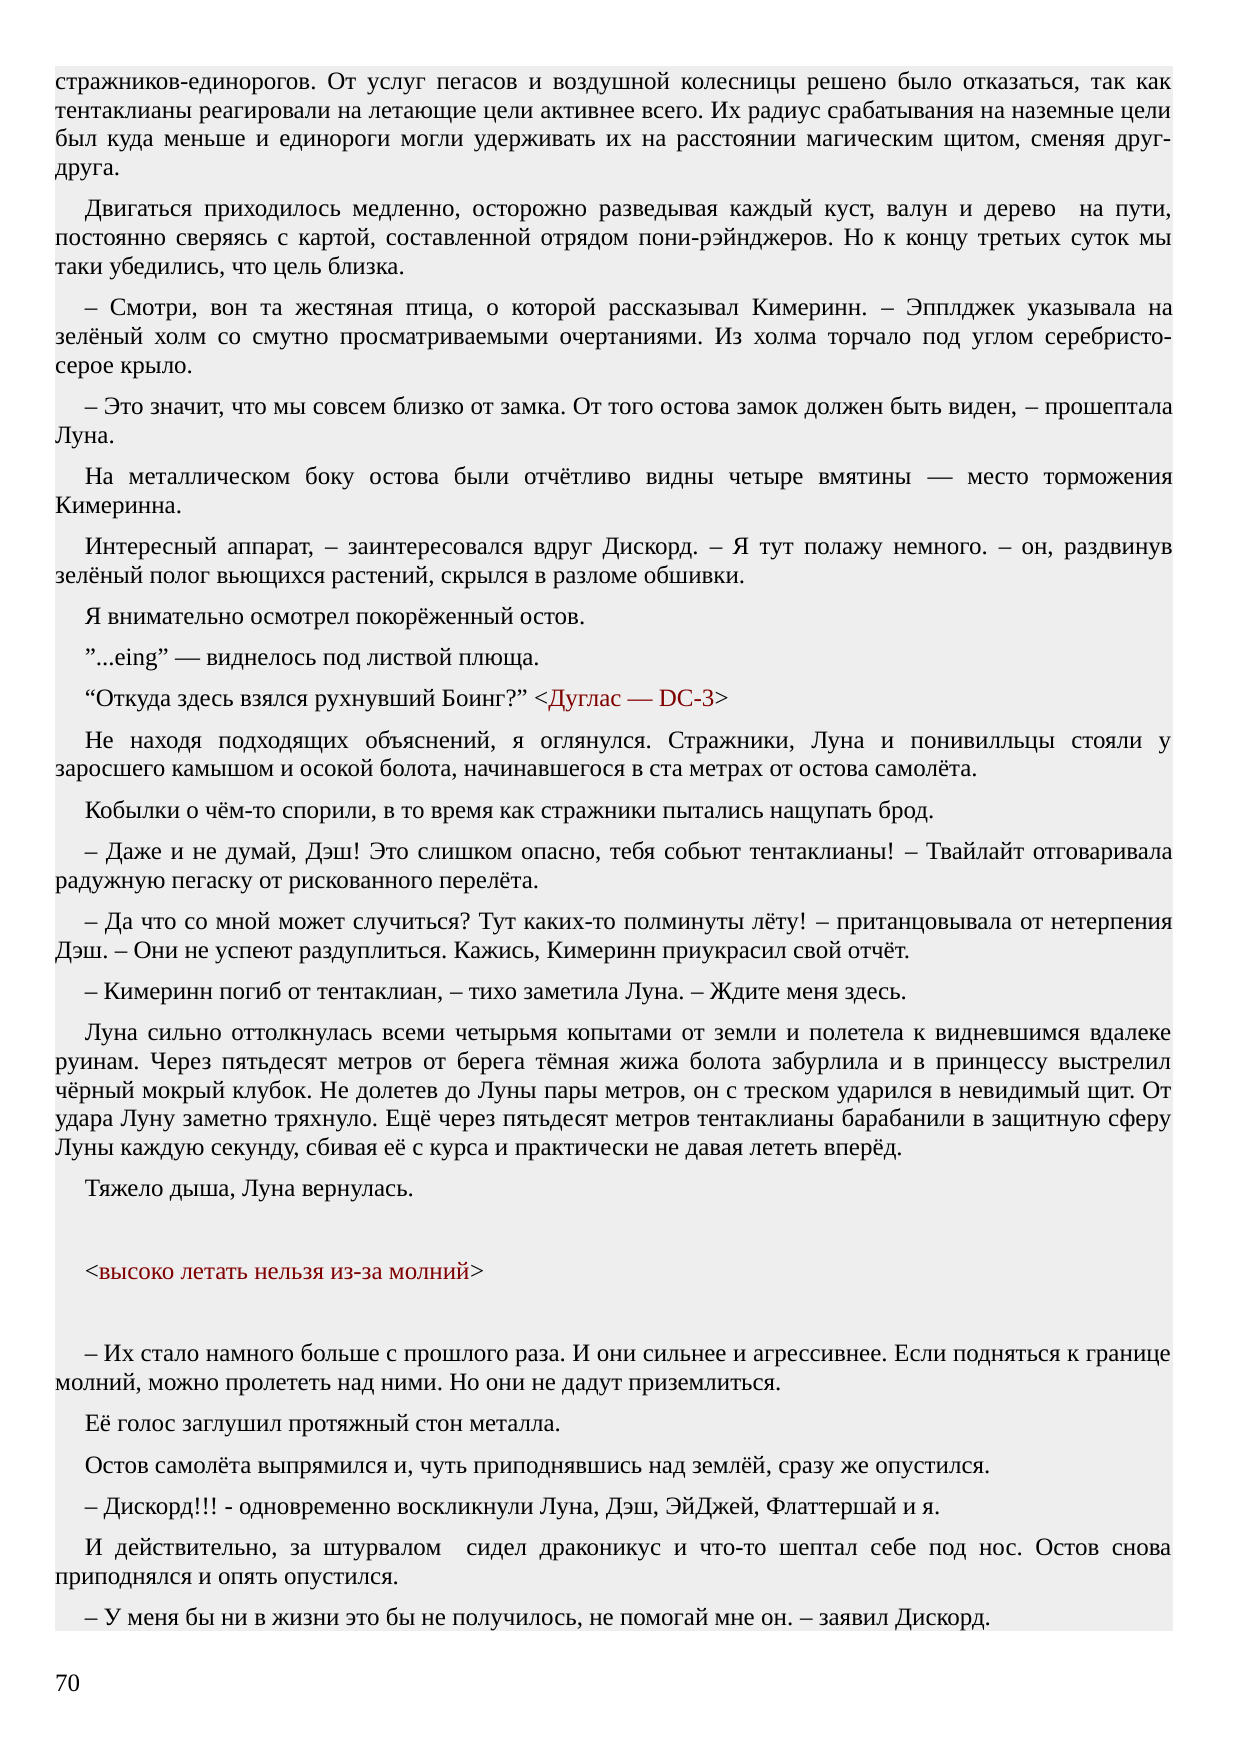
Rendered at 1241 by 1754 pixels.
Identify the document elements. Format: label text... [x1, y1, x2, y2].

text “Откуда здесь взялся рухнувший Боинг?” <Дуглас — DC-3> [55, 683, 1173, 712]
text Остов самолёта выпрямился и, чуть приподнявшись над землёй, сразу же опустился. [55, 1450, 1173, 1478]
text Двигаться приходилось медленно, осторожно разведывая каждый куст, валун и дерево на пути, постоянно сверяясь с картой, составленной отрядом пони-рэйнджеров. Но к концу третьих суток мы таки убедились, что цель близка. [55, 193, 1173, 280]
text Кобылки о чём-то спорили, в то время как стражники пытались нащупать брод. [55, 795, 1173, 823]
text – Дискорд!!! - одновременно воскликнули Луна, Дэш, ЭйДжей, Флаттершай и я. [55, 1491, 1173, 1520]
text – Да что со мной может случиться? Тут каких-то полминуты лёту! – пританцовывала от нетерпения Дэш. – Они не успеют раздуплиться. Кажись, Кимеринн приукрасил свой отчёт. [55, 906, 1173, 963]
text – Это значит, что мы совсем близко от замка. От того остова замок должен быть виден, – прошептала Луна. [55, 391, 1173, 448]
text стражников-единорогов. От услуг пегасов и воздушной колесницы решено было отказаться, так как тентаклианы реагировали на летающие цели активнее всего. Их радиус срабатывания на наземные цели был куда меньше и единороги могли удерживать их на расстоянии магическим щитом, сменяя друг-друга. [55, 66, 1173, 181]
text И действительно, за штурвалом сидел драконикус и что-то шептал себе под нос. Остов снова приподнялся и опять опустился. [55, 1532, 1173, 1590]
text – Их стало намного больше с прошлого раза. И они сильнее и агрессивнее. Если подняться к границе молний, можно пролететь над ними. Но они не дадут приземлиться. [55, 1338, 1173, 1396]
text Я внимательно осмотрел покорёженный остов. [55, 601, 1173, 630]
text – Даже и не думай, Дэш! Это слишком опасно, тебя собьют тентаклианы! – Твайлайт отговаривала радужную пегаску от рискованного перелёта. [55, 836, 1173, 893]
text – Кимеринн погиб от тентаклиан, – тихо заметила Луна. – Ждите меня здесь. [55, 976, 1173, 1005]
text Луна сильно оттолкнулась всеми четырьмя копытами от земли и полетела к видневшимся вдалеке руинам. Через пятьдесят метров от берега тёмная жижа болота забурлила и в принцессу выстрелил чёрный мокрый клубок. Не долетев до Луны пары метров, он с треском ударился в невидимый щит. От удара Луну заметно тряхнуло. Ещё через пятьдесят метров тентаклианы барабанили в защитную сферу Луны каждую секунду, сбивая её с курса и практически не давая лететь вперёд. [55, 1017, 1173, 1161]
text На металлическом боку остова были отчётливо видны четыре вмятины — место торможения Кимеринна. [55, 461, 1173, 518]
text Тяжело дыша, Луна вернулась. [55, 1173, 1173, 1202]
text – У меня бы ни в жизни это бы не получилось, не помогай мне он. – заявил Дискорд. [55, 1602, 1173, 1631]
text – Смотри, вон та жестяная птица, о которой рассказывал Кимеринн. – Эпплджек указывала на зелёный холм со смутно просматриваемыми очертаниями. Из холма торчало под углом серебристо-серое крыло. [55, 292, 1173, 378]
text Не находя подходящих объяснений, я оглянулся. Стражники, Луна и понивилльцы стояли у заросшего камышом и осокой болота, начинавшегося в ста метрах от остова самолёта. [55, 725, 1173, 782]
text ”...eing” — виднелось под листвой плюща. [55, 642, 1173, 671]
text Её голос заглушил протяжный стон металла. [55, 1408, 1173, 1437]
text <высоко летать нельзя из-за молний> [55, 1256, 1173, 1285]
text Интересный аппарат, – заинтересовался вдруг Дискорд. – Я тут полажу немного. – он, раздвинув зелёный полог вьющихся растений, скрылся в разломе обшивки. [55, 531, 1173, 588]
